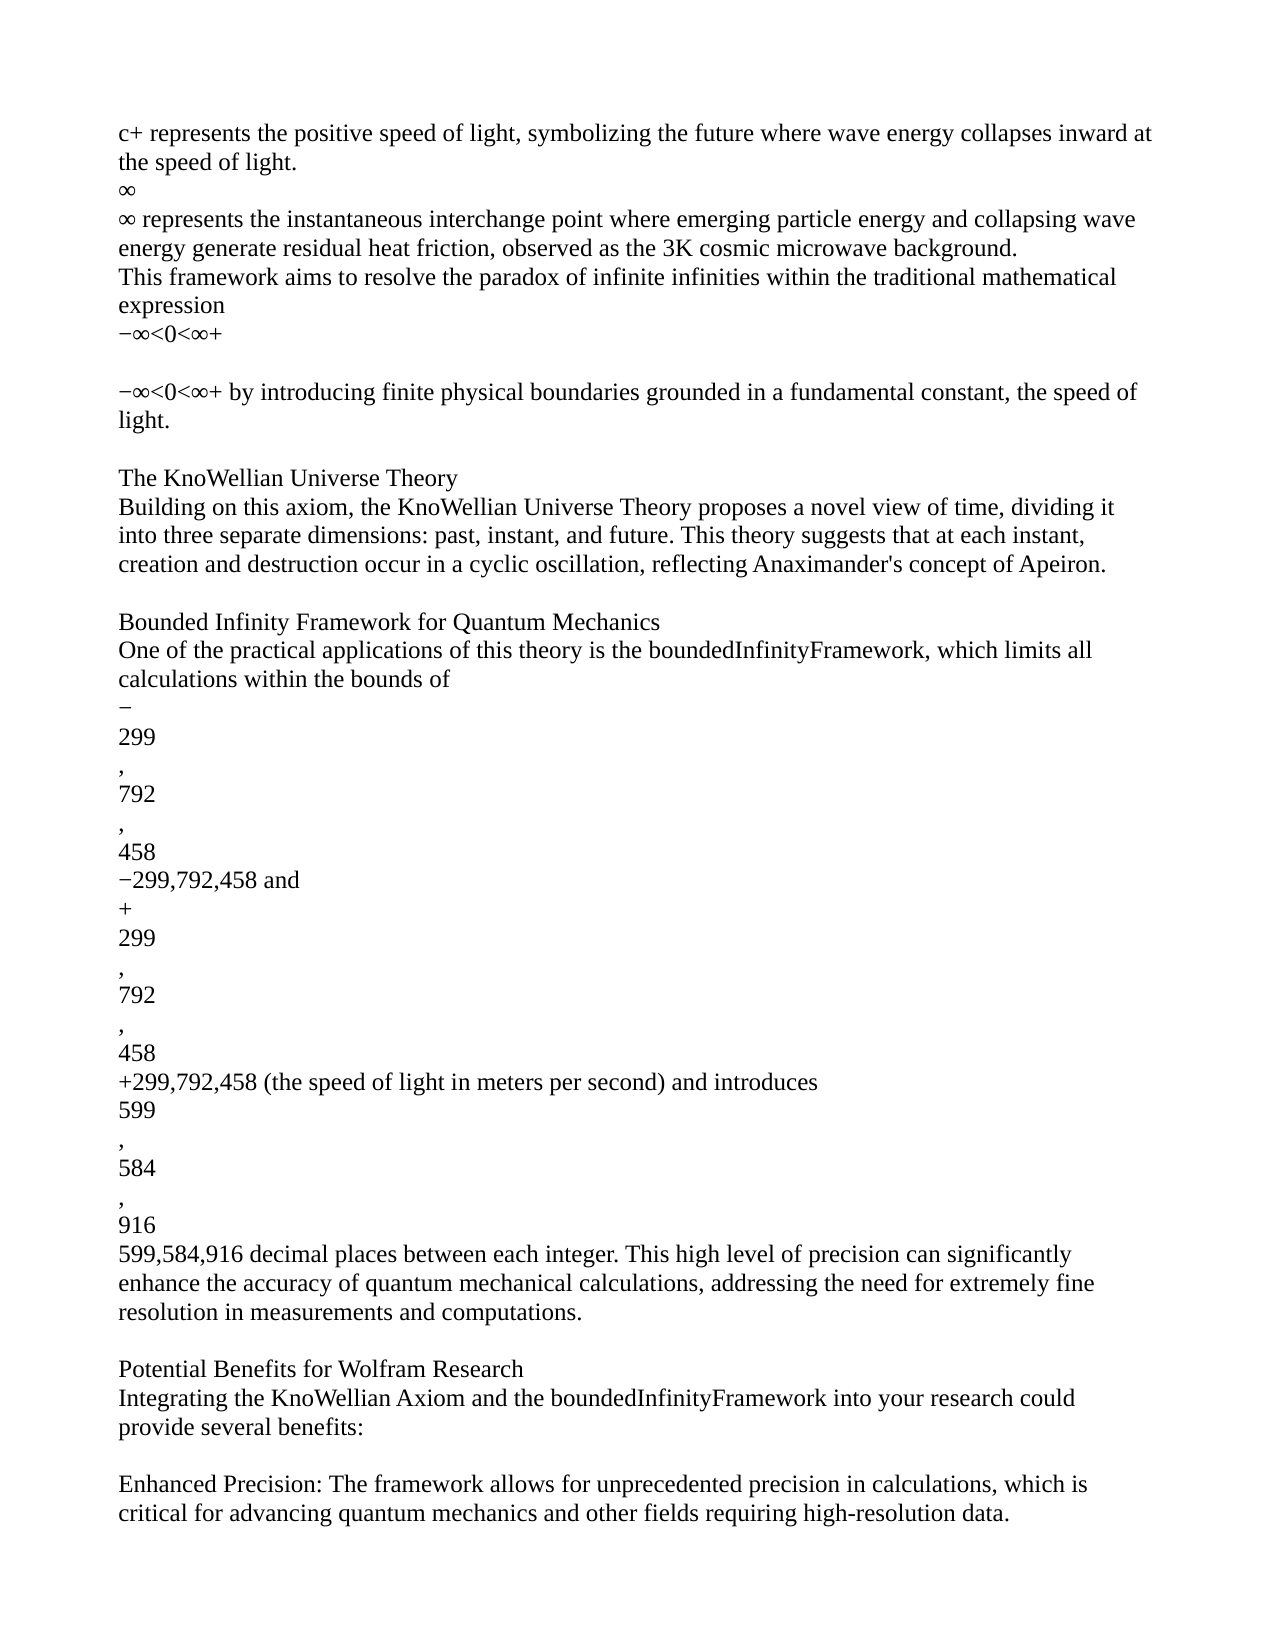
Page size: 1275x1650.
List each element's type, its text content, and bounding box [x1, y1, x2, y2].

text c+ represents the positive speed of light, symbolizing the future where wave energy collapses inward at the speed of light. ∞ ∞ represents the instantaneous interchange point where emerging particle energy and collapsing wave energy generate residual heat friction, observed as the 3K cosmic microwave background. This framework aims to resolve the paradox of infinite infinities within the traditional mathematical expression −∞<0<∞+ −∞<0<∞+ by introducing finite physical boundaries grounded in a fundamental constant, the speed of light. The KnoWellian Universe Theory Building on this axiom, the KnoWellian Universe Theory proposes a novel view of time, dividing it into three separate dimensions: past, instant, and future. This theory suggests that at each instant, creation and destruction occur in a cyclic oscillation, reflecting Anaximander's concept of Apeiron. Bounded Infinity Framework for Quantum Mechanics One of the practical applications of this theory is the boundedInfinityFramework, which limits all calculations within the bounds of − 299 , 792 , 458 −299,792,458 and + 299 , 792 , 458 +299,792,458 (the speed of light in meters per second) and introduces 599 , 584 , 916 599,584,916 decimal places between each integer. This high level of precision can significantly enhance the accuracy of quantum mechanical calculations, addressing the need for extremely fine resolution in measurements and computations. Potential Benefits for Wolfram Research Integrating the KnoWellian Axiom and the boundedInfinityFramework into your research could provide several benefits: Enhanced Precision: The framework allows for unprecedented precision in calculations, which is critical for advancing quantum mechanics and other fields requiring high-resolution data. [118, 118, 1157, 1527]
